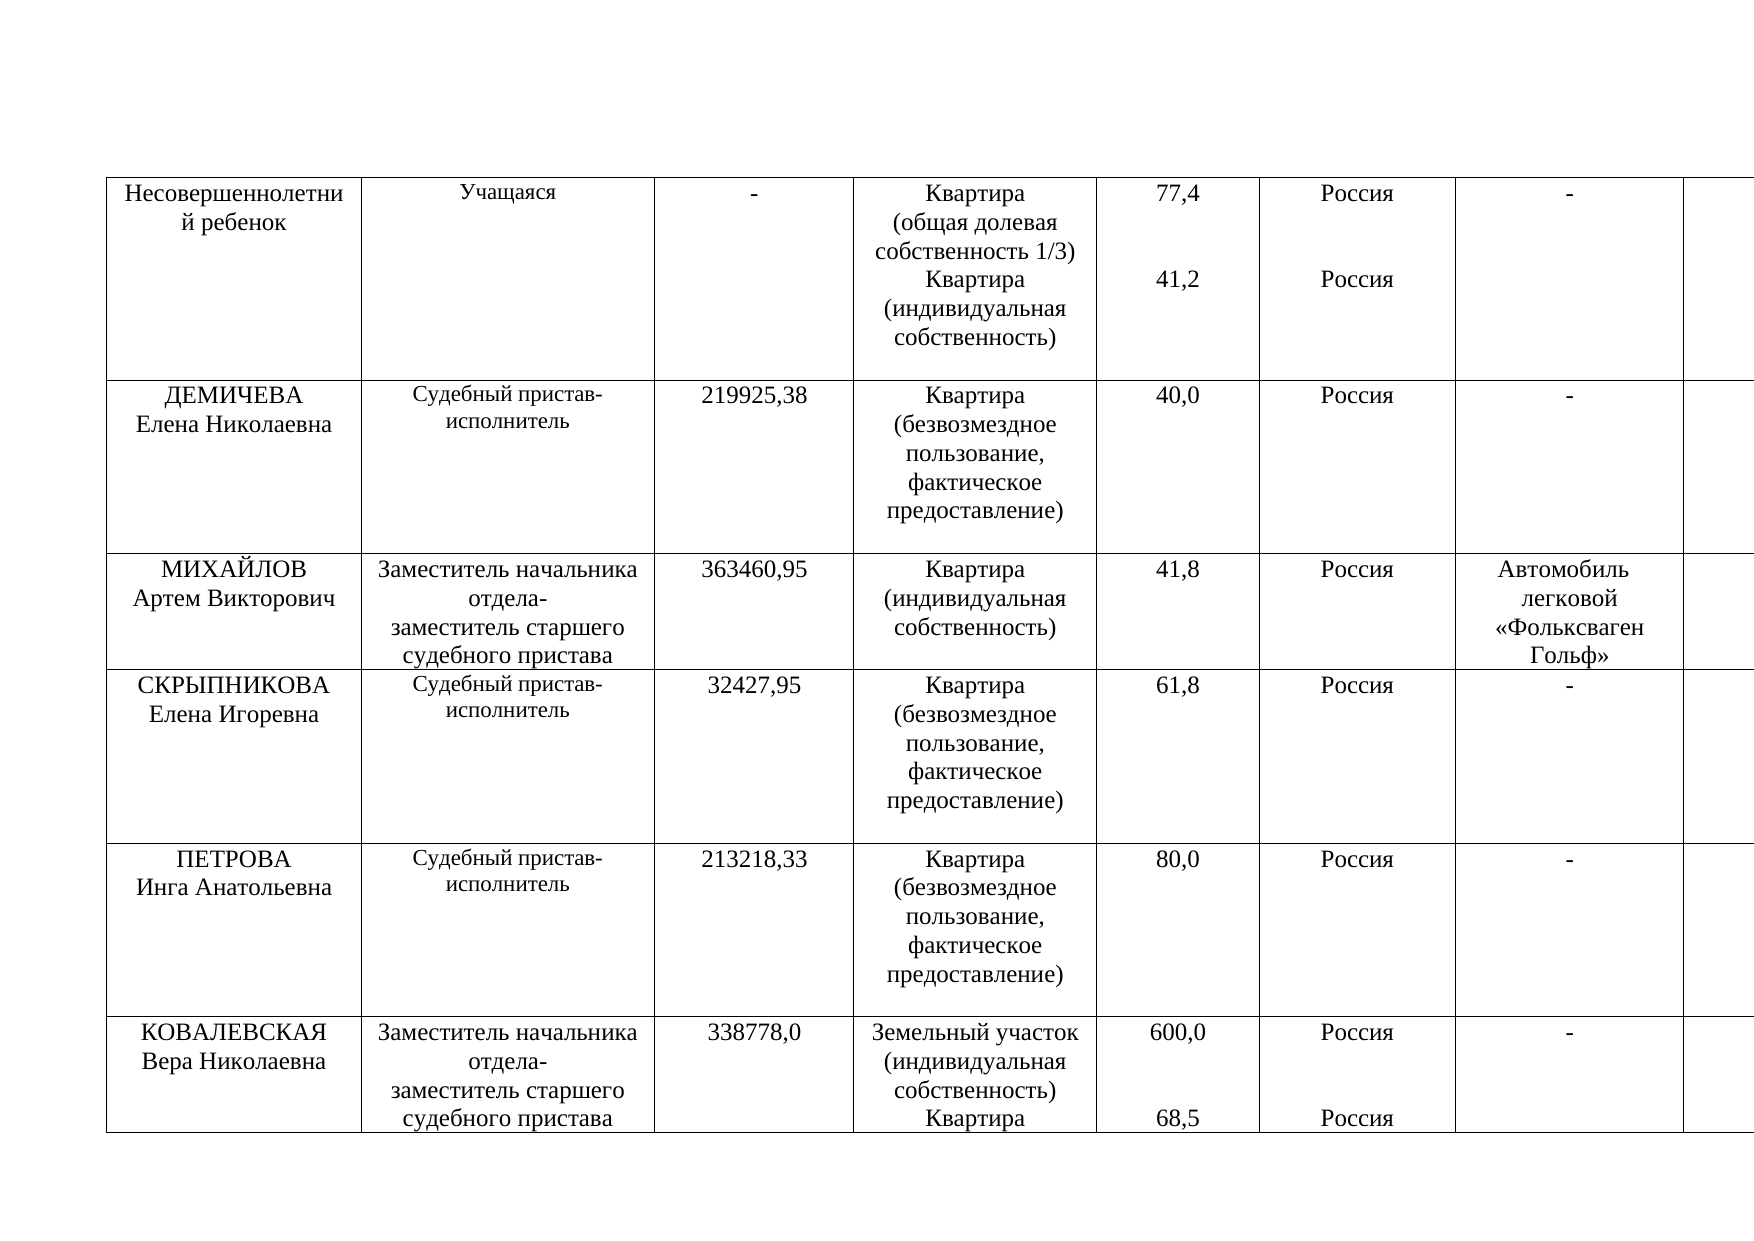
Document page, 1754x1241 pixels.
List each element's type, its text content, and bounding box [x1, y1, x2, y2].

table_cell Квартира (индивидуальная собственность) [854, 554, 1096, 669]
table_cell Заместитель начальника отдела- заместитель старшего судебного пристава [362, 1017, 654, 1132]
table_cell Квартира (безвозмездное пользование, фактическое предоставление) [854, 670, 1096, 843]
table_cell Судебный пристав-исполнитель [362, 670, 654, 843]
table_cell Квартира (общая долевая собственность 1/3) Квартира (индивидуальная собственность) [854, 178, 1096, 379]
table_cell Россия Россия [1260, 178, 1455, 379]
table_cell [1684, 178, 1754, 379]
table_cell Россия [1260, 381, 1455, 553]
table_cell - [1456, 844, 1683, 1016]
table_cell 40,0 [1097, 381, 1259, 553]
table_cell ДЕМИЧЕВА Елена Николаевна [107, 381, 361, 553]
table_cell [1684, 844, 1754, 1016]
table_cell Автомобиль легковой «Фольксваген Гольф» [1456, 554, 1683, 669]
table_cell Россия Россия [1260, 1017, 1455, 1132]
table_cell - [1456, 178, 1683, 379]
table_cell Россия [1260, 844, 1455, 1016]
table_cell МИХАЙЛОВ Артем Викторович [107, 554, 361, 669]
table_cell - [1456, 381, 1683, 553]
table_cell - [1456, 1017, 1683, 1132]
table_cell [1684, 670, 1754, 843]
table_cell Судебный пристав-исполнитель [362, 381, 654, 553]
table_cell Заместитель начальника отдела- заместитель старшего судебного пристава [362, 554, 654, 669]
table_cell Учащаяся [362, 178, 654, 379]
table_cell 41,8 [1097, 554, 1259, 669]
table_cell Россия [1260, 670, 1455, 843]
table_cell ПЕТРОВА Инга Анатольевна [107, 844, 361, 1016]
table_cell - [655, 178, 853, 379]
table_cell [1684, 381, 1754, 553]
table_cell 213218,33 [655, 844, 853, 1016]
table_cell КОВАЛЕВСКАЯ Вера Николаевна [107, 1017, 361, 1132]
table_cell 363460,95 [655, 554, 853, 669]
table_cell [1684, 554, 1754, 669]
table_cell 219925,38 [655, 381, 853, 553]
table_cell 77,4 41,2 [1097, 178, 1259, 379]
table_cell Квартира (безвозмездное пользование, фактическое предоставление) [854, 844, 1096, 1016]
table_cell Несовершеннолетний ребенок [107, 178, 361, 379]
table_cell Квартира (безвозмездное пользование, фактическое предоставление) [854, 381, 1096, 553]
table_cell 80,0 [1097, 844, 1259, 1016]
table_cell Земельный участок (индивидуальная собственность) Квартира [854, 1017, 1096, 1132]
table_cell СКРЫПНИКОВА Елена Игоревна [107, 670, 361, 843]
table_cell 600,0 68,5 [1097, 1017, 1259, 1132]
table_cell 32427,95 [655, 670, 853, 843]
table_cell 338778,0 [655, 1017, 853, 1132]
table_cell Судебный пристав-исполнитель [362, 844, 654, 1016]
table_cell [1684, 1017, 1754, 1132]
table_cell 61,8 [1097, 670, 1259, 843]
table_cell - [1456, 670, 1683, 843]
table_cell Россия [1260, 554, 1455, 669]
